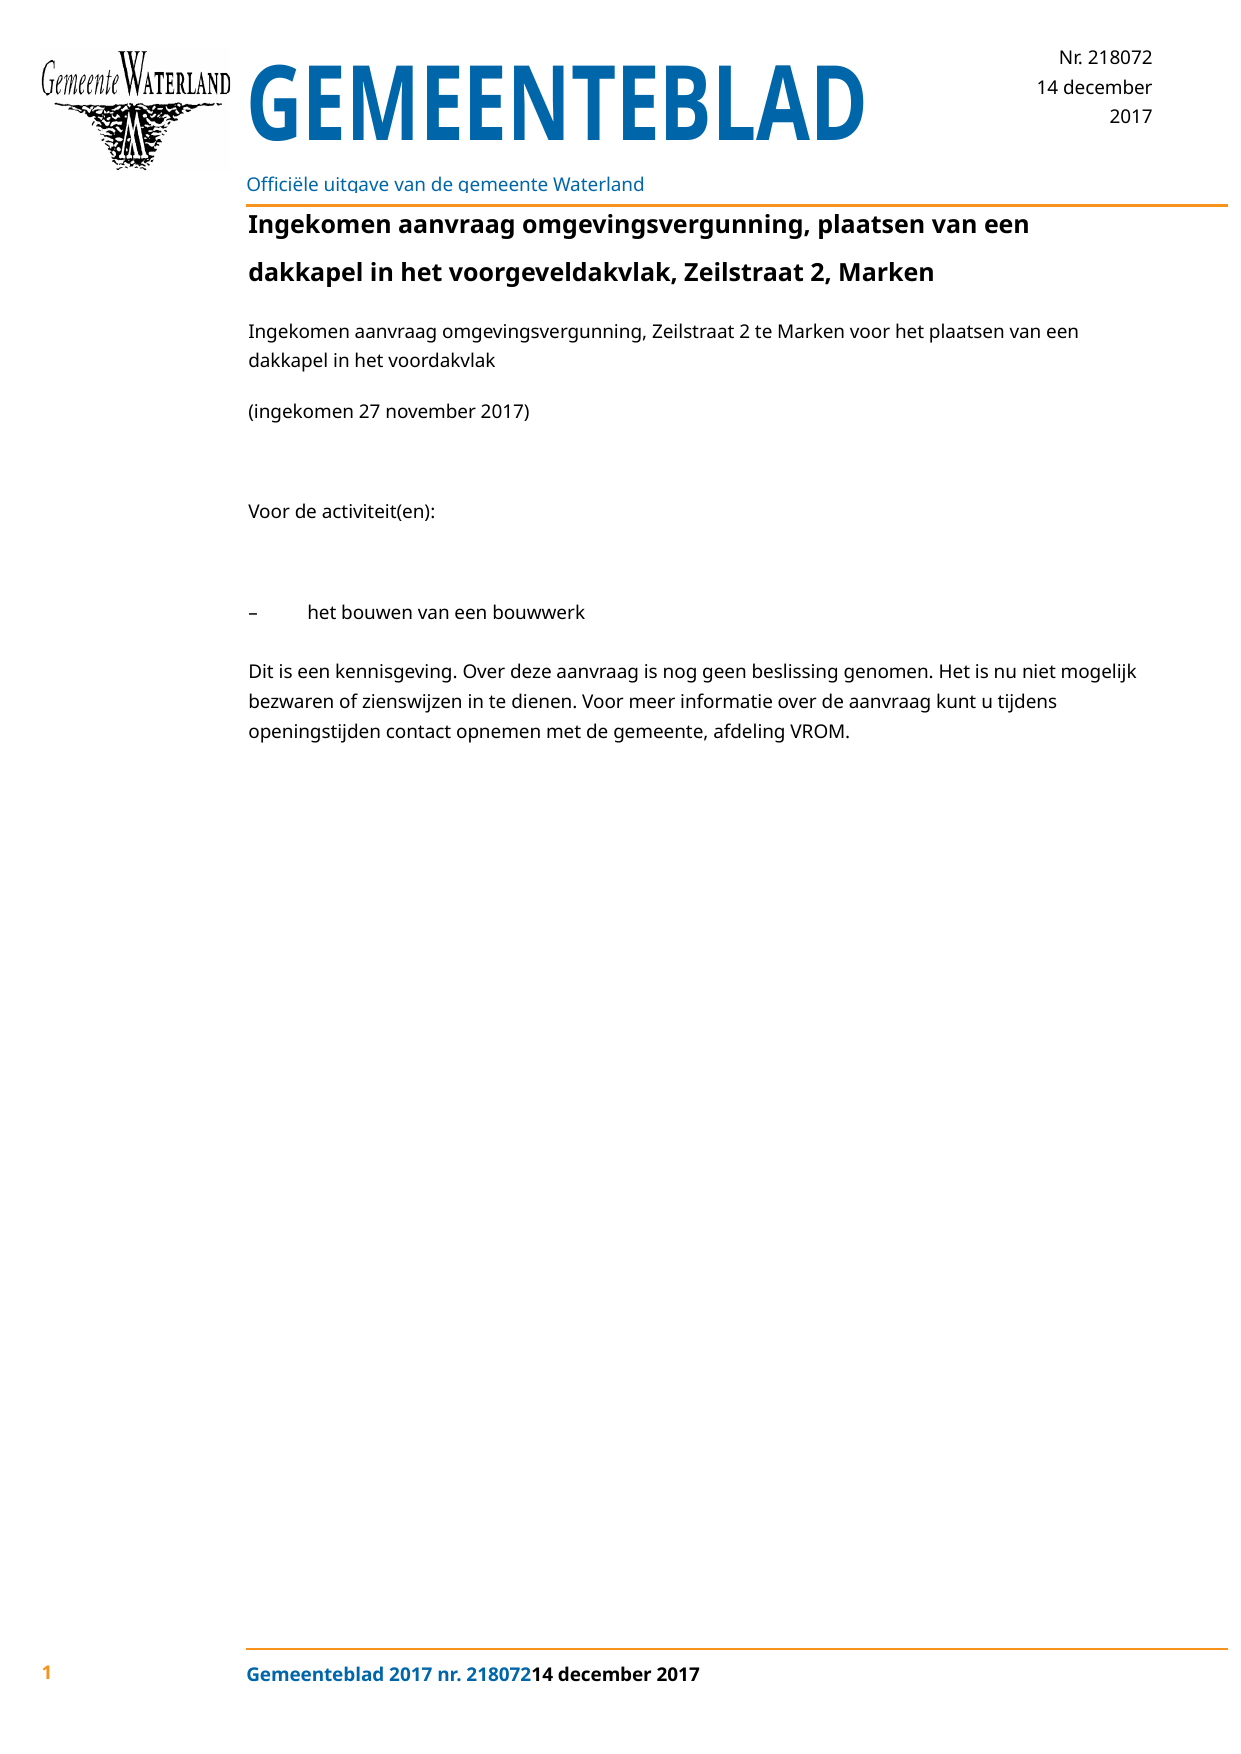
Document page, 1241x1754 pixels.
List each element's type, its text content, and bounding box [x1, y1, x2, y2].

text Ingekomen aanvraag omgevingsvergunning, plaatsen van een dakkapel in het voorgeveldakvlak, Zeilstraat 2, Marken [248, 207, 1152, 288]
text Dit is een kennisgeving. Over deze aanvraag is nog geen beslissing genomen. Het is nu niet mogelijk bezwaren of zienswijzen in te dienen. Voor meer informatie over de aanvraag kunt u tijdens openingstijden contact opnemen met de gemeente, afdeling VROM. [248, 659, 1152, 744]
list het bouwen van een bouwwerk [248, 599, 1152, 625]
text (ingekomen 27 november 2017) [248, 398, 1152, 424]
text Ingekomen aanvraag omgevingsvergunning, Zeilstraat 2 te Marken voor het plaatsen van een dakkapel in het voordakvlak [248, 318, 1152, 373]
text Voor de activiteit(en): [248, 499, 1152, 524]
picture [41, 47, 231, 172]
